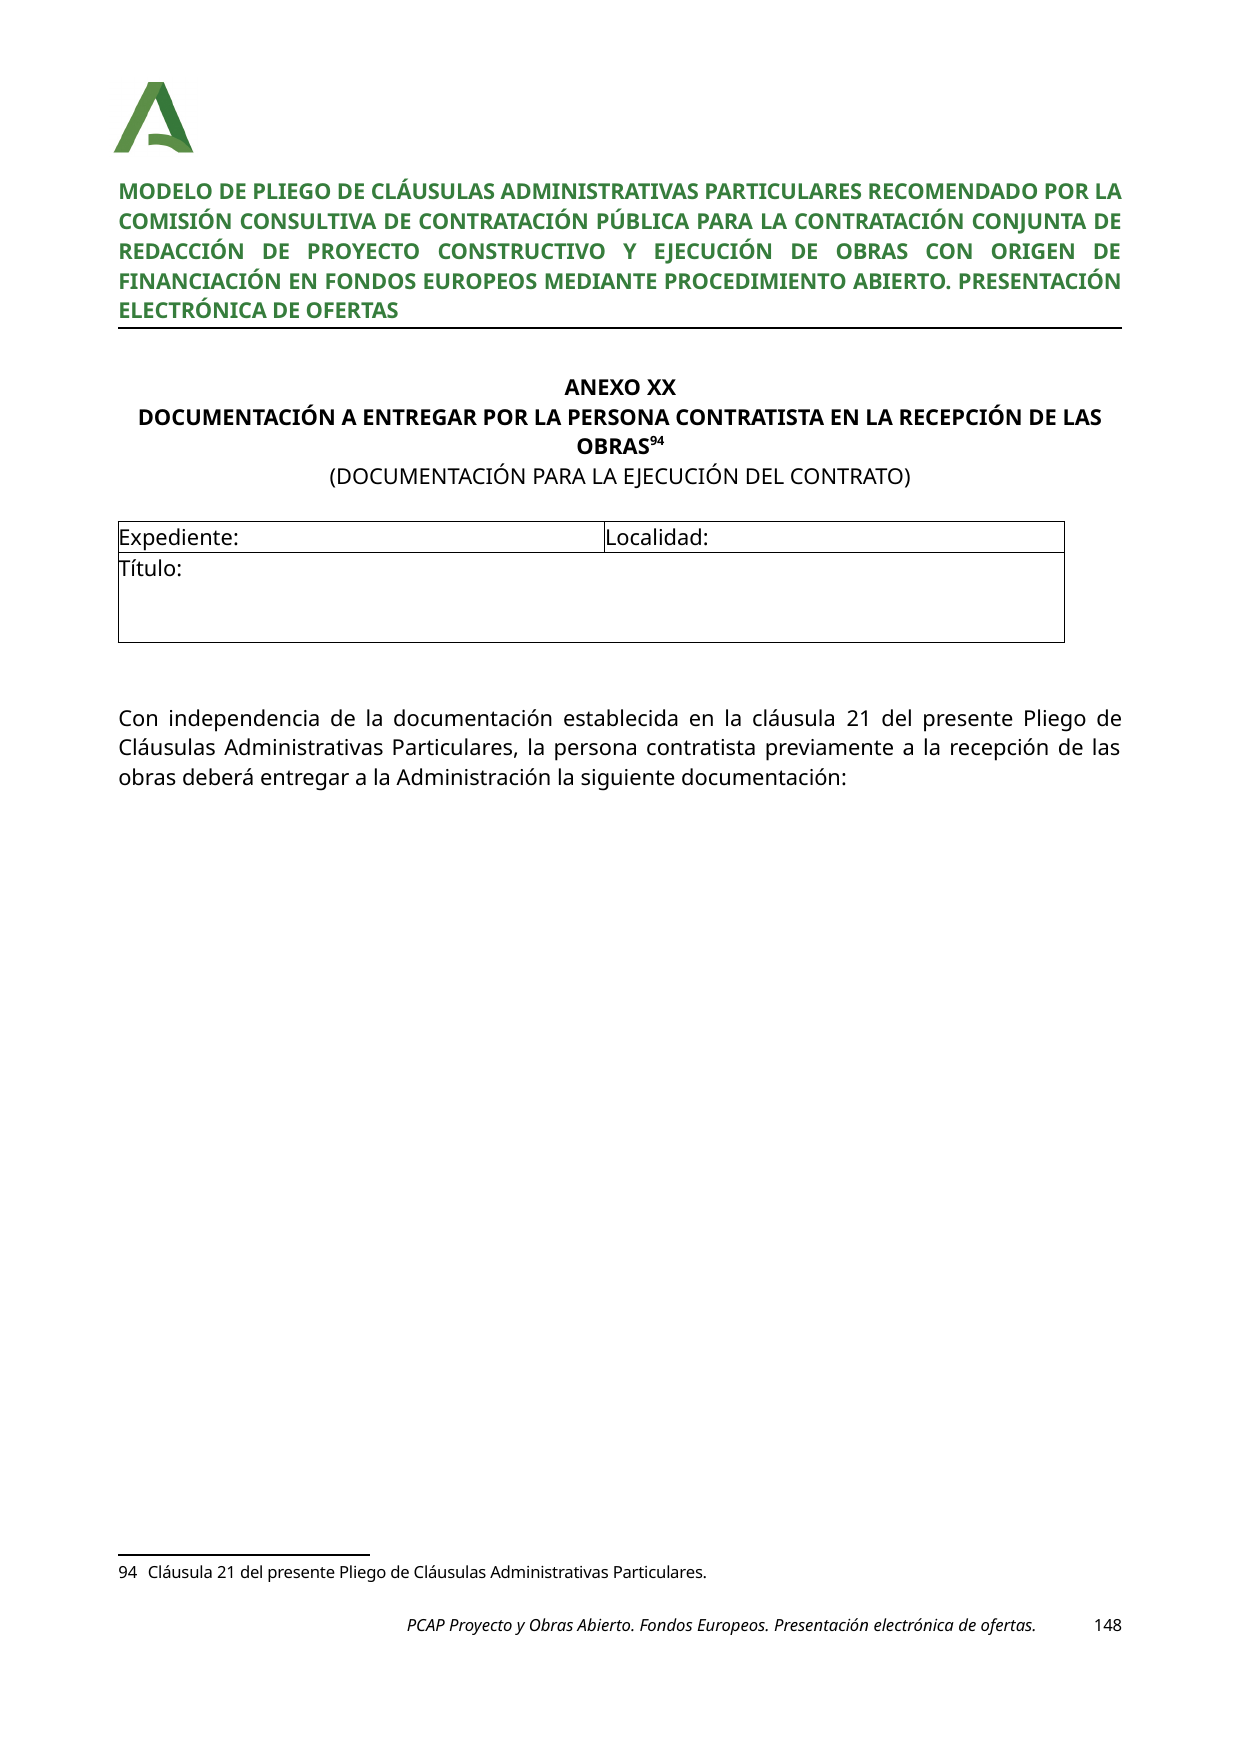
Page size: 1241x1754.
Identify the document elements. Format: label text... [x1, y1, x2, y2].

text Cláusula 21 del presente Pliego de Cláusulas Administrativas Particulares. [118, 1561, 1122, 1584]
text DOCUMENTACIÓN A ENTREGAR POR LA PERSONA CONTRATISTA EN LA RECEPCIÓN DE LAS OBRAS [118, 402, 1122, 461]
picture [109, 77, 198, 157]
table_cell [295, 553, 1064, 642]
text (DOCUMENTACIÓN PARA LA EJECUCIÓN DEL CONTRATO) [118, 461, 1122, 491]
table_header Localidad: [605, 522, 738, 552]
text ANEXO XX [118, 372, 1122, 402]
table_header [295, 522, 604, 552]
table_header [738, 522, 1064, 552]
text MODELO DE PLIEGO DE CLÁUSULAS ADMINISTRATIVAS PARTICULARES RECOMENDADO POR LA COMISIÓN CONSULTIVA DE CONTRATACIÓN PÚBLICA PARA LA CONTRATACIÓN CONJUNTA DE REDACCIÓN DE PROYECTO CONSTRUCTIVO Y EJECUCIÓN DE OBRAS CON ORIGEN DE FINANCIACIÓN EN FONDOS EUROPEOS MEDIANTE PROCEDIMIENTO ABIERTO. PRESENTACIÓN ELECTRÓNICA DE OFERTAS [118, 176, 1122, 327]
table_cell Título: [119, 553, 295, 642]
text Con independencia de la documentación establecida en la cláusula 21 del presente Pliego de Cláusulas Administrativas Particulares, la persona contratista previamente a la recepción de las obras deberá entregar a la Administración la siguiente documentación: [118, 703, 1122, 792]
table_header Expediente: [119, 522, 295, 552]
